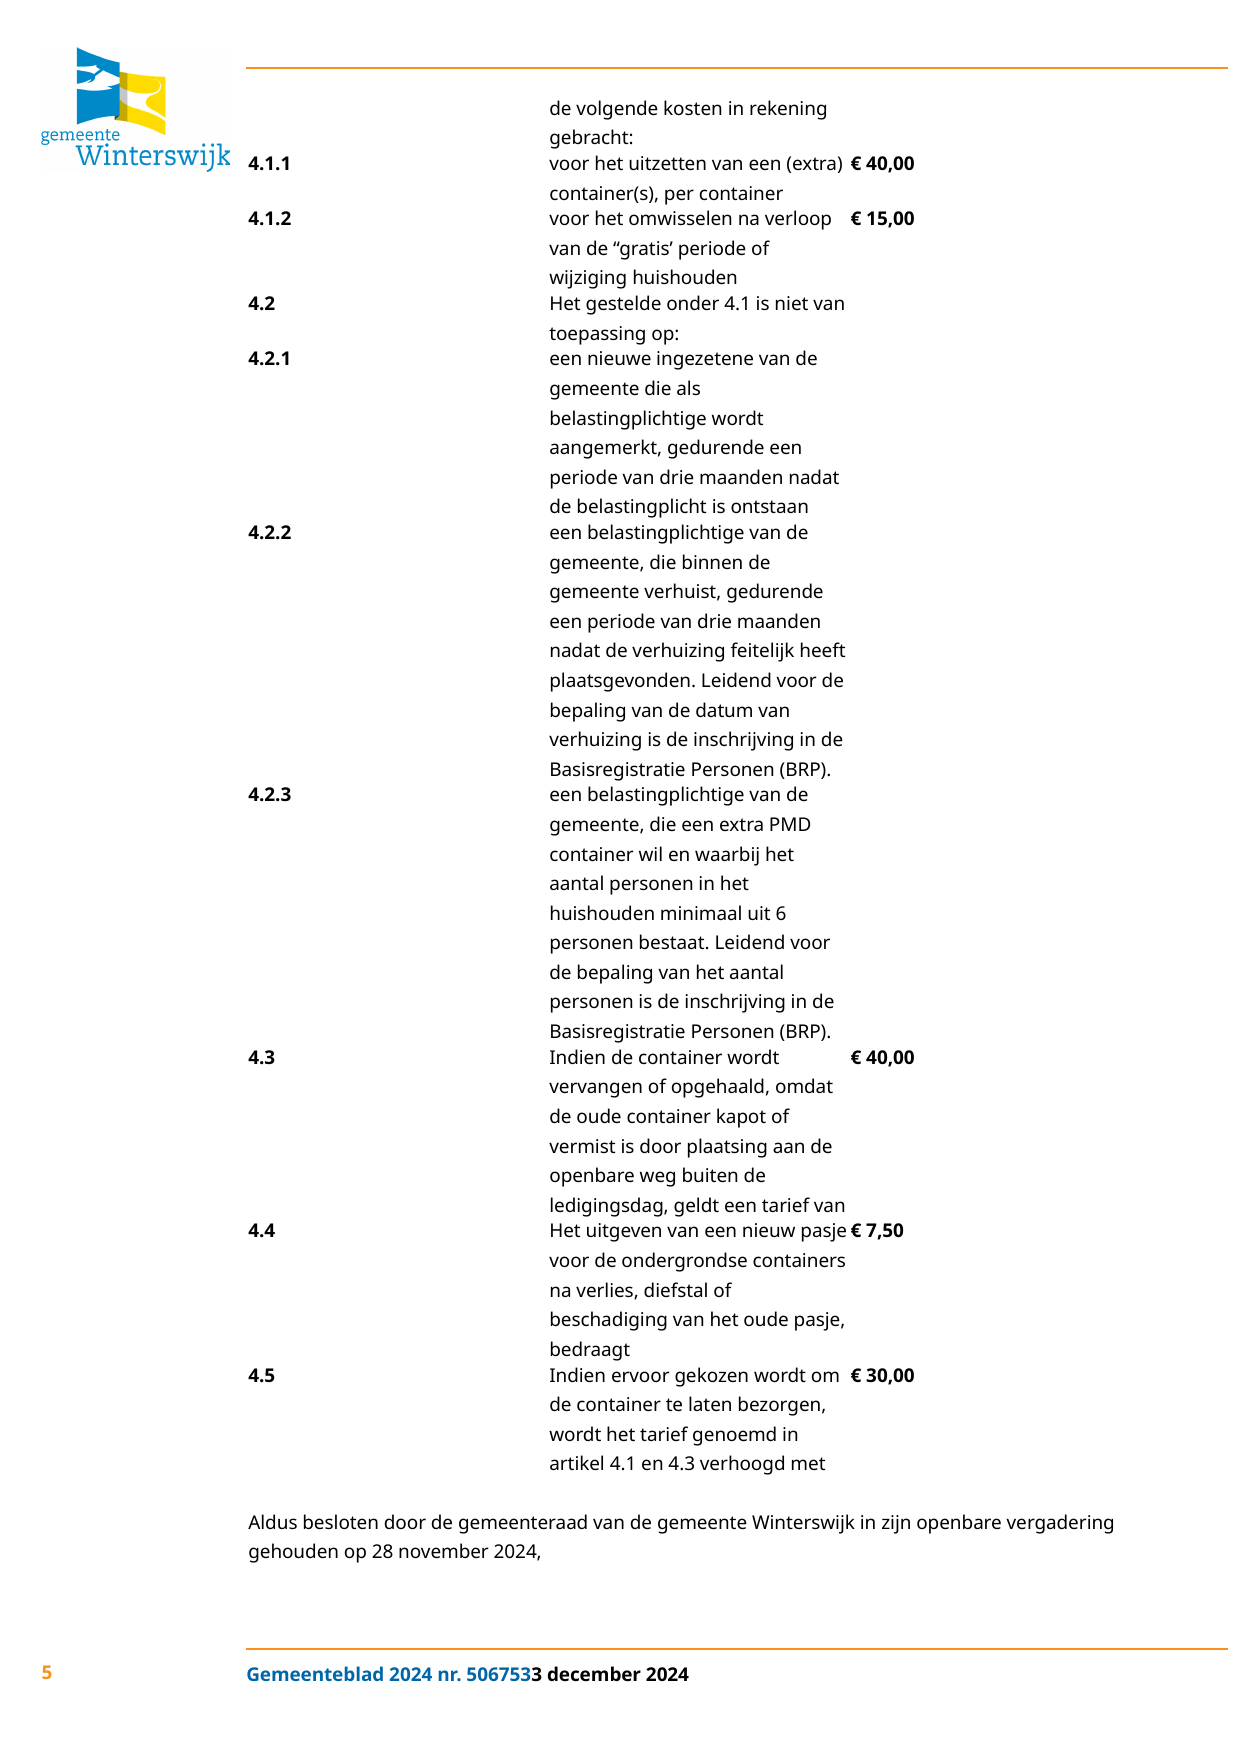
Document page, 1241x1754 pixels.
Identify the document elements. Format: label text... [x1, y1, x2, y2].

table_cell € 15,00 [850, 205, 1152, 290]
table_cell € 40,00 [850, 150, 1152, 205]
table_cell 4.2.1 [248, 346, 549, 519]
table_cell 4.5 [248, 1362, 549, 1476]
table_cell voor het uitzetten van een (extra) container(s), per container [549, 150, 850, 205]
picture [225, 153, 231, 162]
table_cell een belastingplichtige van de gemeente, die een extra PMD container wil en waarbij het aantal personen in het huishouden minimaal uit 6 personen bestaat. Leidend voor de bepaling van het aantal personen is de inschrijving in de Basisregistratie Personen (BRP). [549, 782, 850, 1044]
table_cell 4.3 [248, 1044, 549, 1218]
picture [41, 47, 231, 172]
table_cell 4.2.2 [248, 519, 549, 782]
table_cell Indien ervoor gekozen wordt om de container te laten bezorgen, wordt het tarief genoemd in artikel 4.1 en 4.3 verhoogd met [549, 1362, 850, 1476]
table_cell 4.1.1 [248, 150, 549, 205]
table_cell [850, 346, 1152, 519]
table_cell € 40,00 [850, 1044, 1152, 1218]
table_cell een nieuwe ingezetene van de gemeente die als belastingplichtige wordt aangemerkt, gedurende een periode van drie maanden nadat de belastingplicht is ontstaan [549, 346, 850, 519]
table_cell 4.2.3 [248, 782, 549, 1044]
table_header [248, 95, 549, 150]
table_cell Het uitgeven van een nieuw pasje voor de ondergrondse containers na verlies, diefstal of beschadiging van het oude pasje, bedraagt [549, 1218, 850, 1362]
table_cell [850, 782, 1152, 1044]
table_cell voor het omwisselen na verloop van de “gratis’ periode of wijziging huishouden [549, 205, 850, 290]
table_cell 4.1.2 [248, 205, 549, 290]
table_cell Het gestelde onder 4.1 is niet van toepassing op: [549, 290, 850, 346]
table_cell [850, 290, 1152, 346]
table_cell een belastingplichtige van de gemeente, die binnen de gemeente verhuist, gedurende een periode van drie maanden nadat de verhuizing feitelijk heeft plaatsgevonden. Leidend voor de bepaling van de datum van verhuizing is de inschrijving in de Basisregistratie Personen (BRP). [549, 519, 850, 782]
table_cell Indien de container wordt vervangen of opgehaald, omdat de oude container kapot of vermist is door plaatsing aan de openbare weg buiten de ledigingsdag, geldt een tarief van [549, 1044, 850, 1218]
table_cell 4.2 [248, 290, 549, 346]
table_cell € 30,00 [850, 1362, 1152, 1476]
text Aldus besloten door de gemeenteraad van de gemeente Winterswijk in zijn openbare vergadering gehouden op 28 november 2024, [248, 1509, 1152, 1564]
table_cell [850, 519, 1152, 782]
table_header de volgende kosten in rekening gebracht: [549, 95, 850, 150]
table_header [850, 95, 1152, 150]
table_cell € 7,50 [850, 1218, 1152, 1362]
table_cell 4.4 [248, 1218, 549, 1362]
